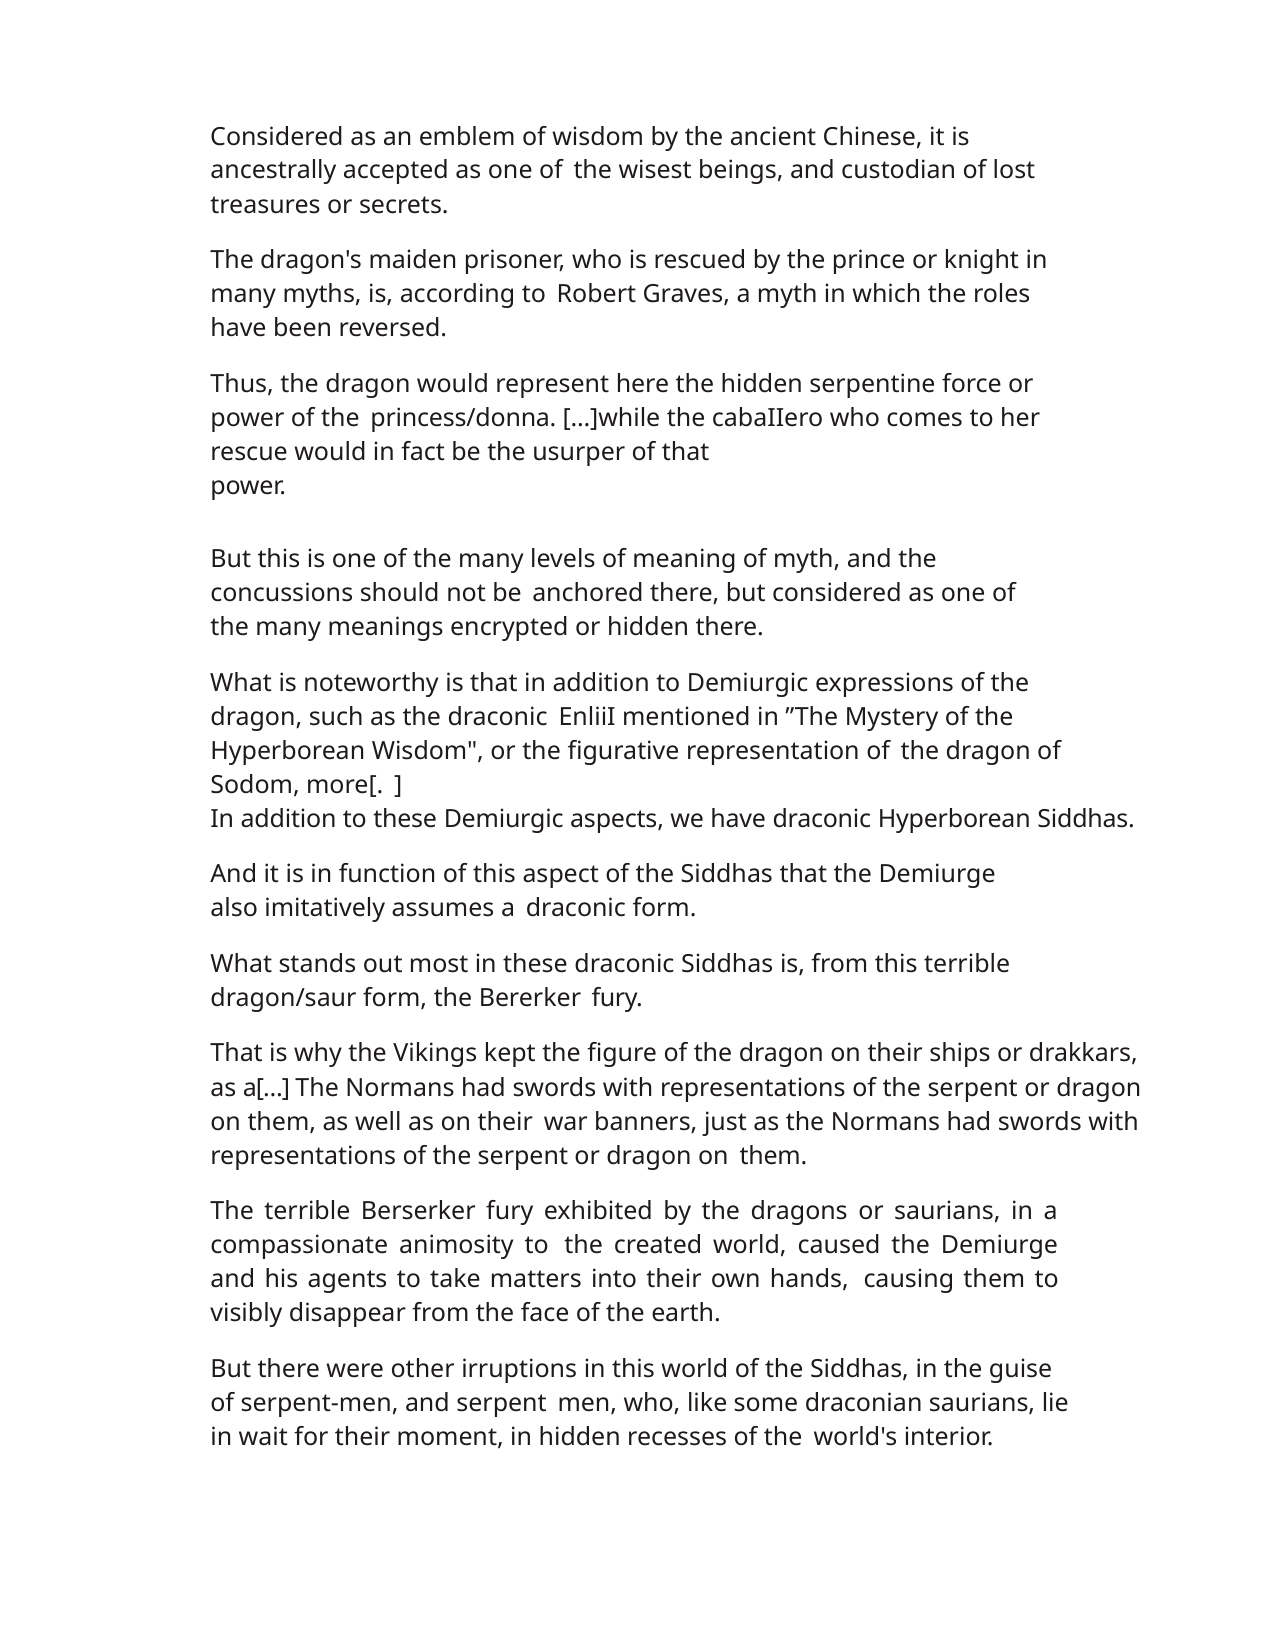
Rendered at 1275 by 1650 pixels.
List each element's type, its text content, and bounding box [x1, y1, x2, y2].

text That is why the Vikings kept the figure of the dragon on their ships or drakkars, as a[…] The Normans had swords with representations of the serpent or dragon on them, as well as on their war banners, just as the Normans had swords with representations of the serpent or dragon on them. [210, 1035, 1157, 1171]
text In addition to these Demiurgic aspects, we have draconic Hyperborean Siddhas. [210, 801, 1157, 834]
text And it is in function of this aspect of the Siddhas that the Demiurge also imitatively assumes a draconic form. [210, 856, 1044, 924]
text power. [210, 467, 1157, 502]
text The dragon's maiden prisoner, who is rescued by the prince or knight in many myths, is, according to Robert Graves, a myth in which the roles have been reversed. [210, 242, 1092, 344]
text The terrible Berserker fury exhibited by the dragons or saurians, in a compassionate animosity to the created world, caused the Demiurge and his agents to take matters into their own hands, causing them to visibly disappear from the face of the earth. [210, 1193, 1059, 1329]
text But this is one of the many levels of meaning of myth, and the concussions should not be anchored there, but considered as one of the many meanings encrypted or hidden there. [210, 541, 1044, 643]
text What stands out most in these draconic Siddhas is, from this terrible dragon/saur form, the Bererker fury. [210, 946, 1066, 1014]
text Thus, the dragon would represent here the hidden serpentine force or power of the princess/donna. [...]while the cabaIIero who comes to her rescue would in fact be the usurper of that [210, 365, 1056, 467]
text Considered as an emblem of wisdom by the ancient Chinese, it is ancestrally accepted as one of the wisest beings, and custodian of lost treasures or secrets. [210, 118, 1044, 220]
text What is noteworthy is that in addition to Demiurgic expressions of the dragon, such as the draconic EnliiI mentioned in ”The Mystery of the Hyperborean Wisdom", or the figurative representation of the dragon of Sodom, more[. ] [210, 664, 1064, 801]
text But there were other irruptions in this world of the Siddhas, in the guise of serpent-men, and serpent men, who, like some draconian saurians, lie in wait for their moment, in hidden recesses of the world's interior. [210, 1350, 1073, 1452]
